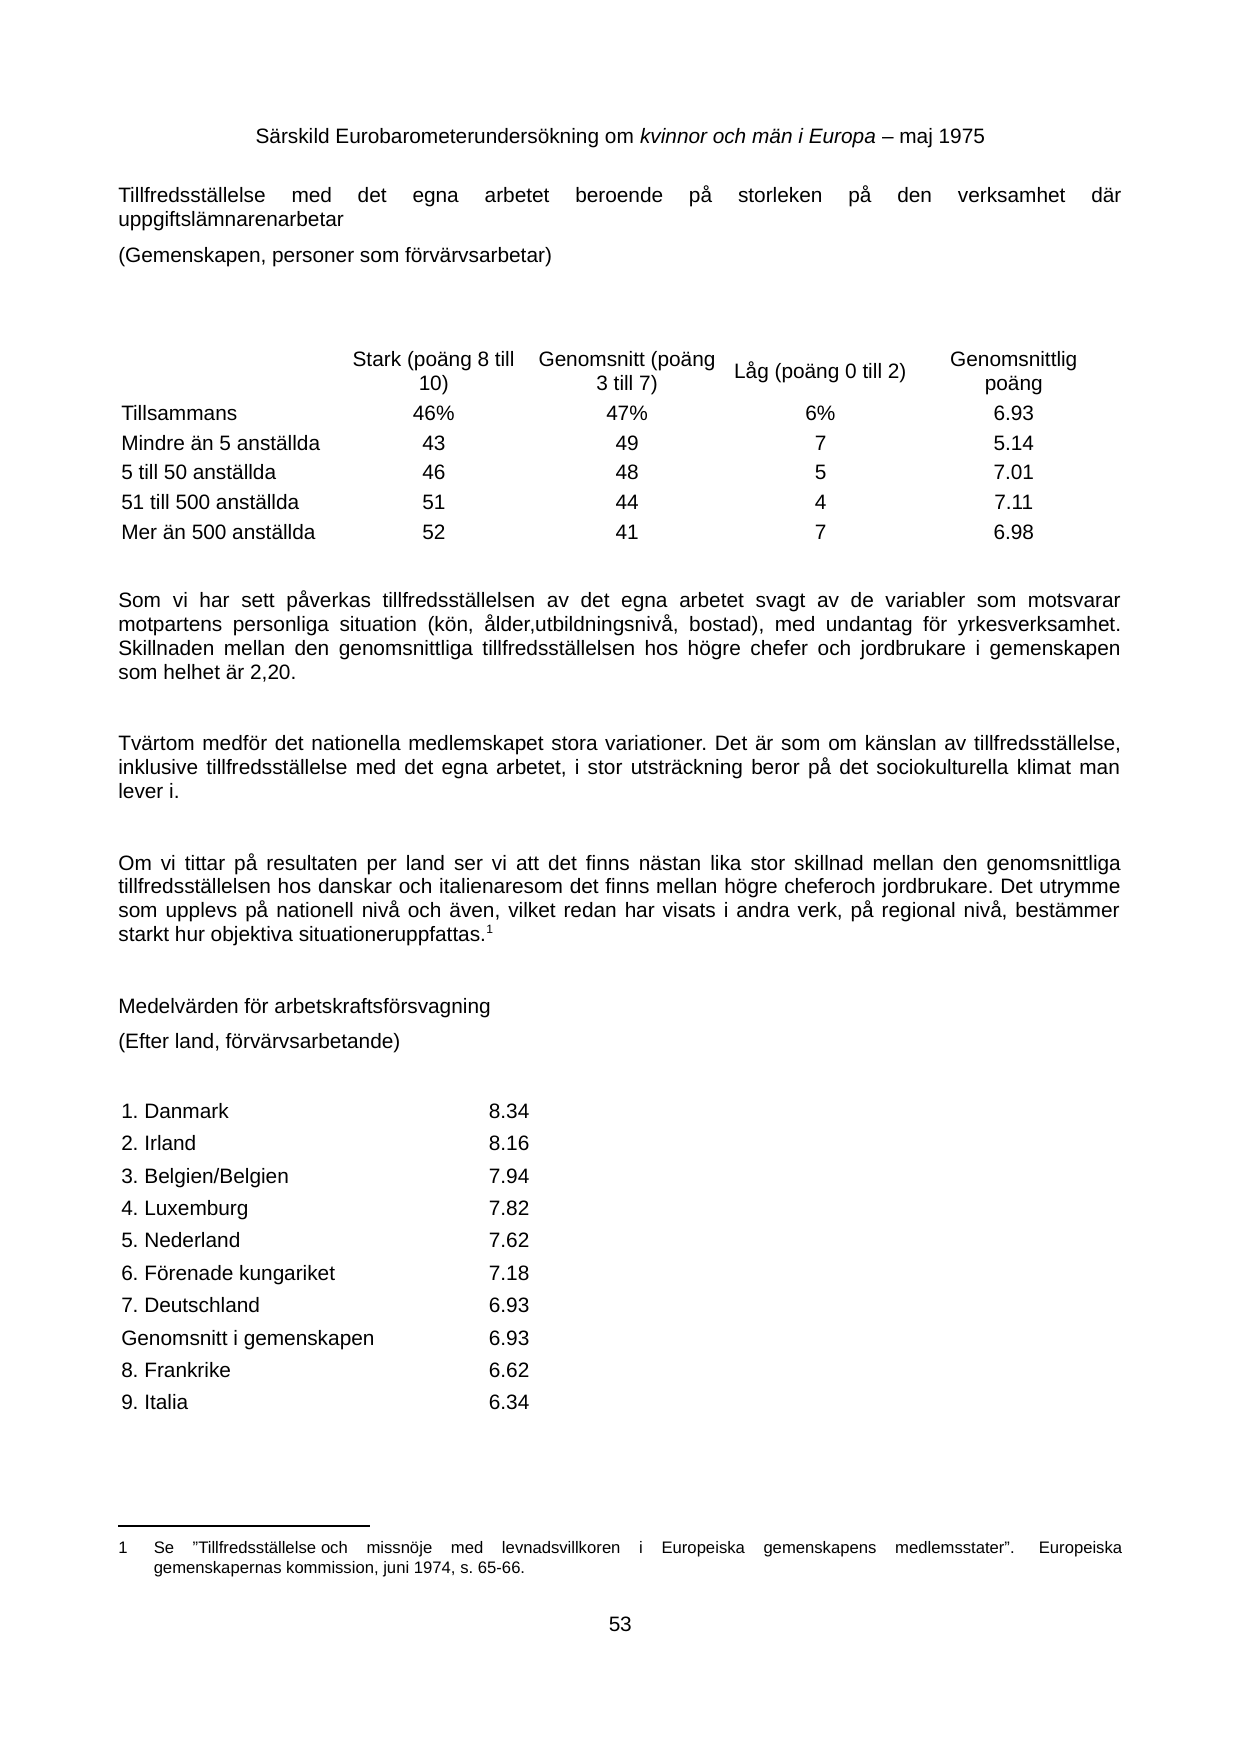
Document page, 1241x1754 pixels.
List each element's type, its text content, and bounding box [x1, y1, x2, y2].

table_cell Mindre än 5 anställda [118, 428, 337, 457]
table_cell 4. Luxemburg [118, 1192, 439, 1224]
table_cell 8. Frankrike [118, 1354, 439, 1386]
table_cell 51 [337, 487, 530, 517]
text Tvärtom medför det nationella medlemskapet stora variationer. Det är som om känslan av tillfredsställelse, inklusive tillfredsställelse med det egna arbetet, i stor utsträckning beror på det sociokulturella klimat man lever i. [118, 731, 1122, 803]
table_cell 7,18 [440, 1256, 578, 1289]
table_cell Tillsammans [118, 398, 337, 427]
table_cell 7 [724, 428, 917, 457]
text Om vi tittar på resultaten per land ser vi att det finns nästan lika stor skillnad mellan den genomsnittliga tillfredsställelsen hos danskar och italienaresom det finns mellan högre cheferoch jordbrukare. Det utrymme som upplevs på nationell nivå och även, vilket redan har visats i andra verk, på regional nivå, bestämmer starkt hur objektiva situationeruppfattas. [118, 850, 1122, 946]
table_cell 3. Belgien/Belgien [118, 1159, 439, 1192]
table_header 8,34 [440, 1095, 578, 1127]
table_cell 47% [530, 398, 723, 427]
table_cell Genomsnitt i gemenskapen [118, 1321, 439, 1354]
table_cell 5 till 50 anställda [118, 457, 337, 487]
table_cell 9. Italia [118, 1386, 439, 1418]
table_cell 7,11 [917, 487, 1110, 517]
table_cell 7 [724, 517, 917, 547]
table_cell 51 till 500 anställda [118, 487, 337, 517]
table_cell 7,62 [440, 1224, 578, 1256]
text (Gemenskapen, personer som förvärvsarbetar) [118, 243, 1122, 267]
table_cell 44 [530, 487, 723, 517]
table_cell 6,93 [440, 1321, 578, 1354]
table_cell 5. Nederland [118, 1224, 439, 1256]
table_cell 46 [337, 457, 530, 487]
table_header Låg (poäng 0 till 2) [724, 344, 917, 398]
table_cell 5,14 [917, 428, 1110, 457]
table_header [118, 344, 337, 398]
table_cell 5 [724, 457, 917, 487]
table_cell 7,01 [917, 457, 1110, 487]
text Se ”Tillfredsställelse och missnöje med levnadsvillkoren i Europeiska gemenskapens medlemsstater”. Europeiska gemenskapernas kommission, juni 1974, s. 65-66. [118, 1538, 1122, 1577]
table_header Genomsnittlig poäng [917, 344, 1110, 398]
table_cell 2. Irland [118, 1127, 439, 1159]
table_cell 6,62 [440, 1354, 578, 1386]
table_cell 7,94 [440, 1159, 578, 1192]
table_cell 6. Förenade kungariket [118, 1256, 439, 1289]
table_cell 4 [724, 487, 917, 517]
table_header Genomsnitt (poäng 3 till 7) [530, 344, 723, 398]
table_cell Mer än 500 anställda [118, 517, 337, 547]
table_cell 6,93 [440, 1289, 578, 1321]
table_cell 8,16 [440, 1127, 578, 1159]
table_cell 41 [530, 517, 723, 547]
table_cell 6,34 [440, 1386, 578, 1418]
table_header Stark (poäng 8 till 10) [337, 344, 530, 398]
table_cell 6,98 [917, 517, 1110, 547]
table_cell 52 [337, 517, 530, 547]
table_cell 7,82 [440, 1192, 578, 1224]
table_cell 48 [530, 457, 723, 487]
text Tillfredsställelse med det egna arbetet beroende på storleken på den verksamhet där uppgiftslämnarenarbetar [118, 183, 1122, 231]
table_cell 7. Deutschland [118, 1289, 439, 1321]
table_header 1. Danmark [118, 1095, 439, 1127]
table_cell 6% [724, 398, 917, 427]
table_cell 6,93 [917, 398, 1110, 427]
text Som vi har sett påverkas tillfredsställelsen av det egna arbetet svagt av de variabler som motsvarar motpartens personliga situation (kön, ålder,utbildningsnivå, bostad), med undantag för yrkesverksamhet. Skillnaden mellan den genomsnittliga tillfredsställelsen hos högre chefer och jordbrukare i gemenskapen som helhet är 2,20. [118, 588, 1122, 684]
text (Efter land, förvärvsarbetande) [118, 1029, 1122, 1053]
table_cell 49 [530, 428, 723, 457]
text Medelvärden för arbetskraftsförsvagning [118, 993, 1122, 1017]
table_cell 46% [337, 398, 530, 427]
table_cell 43 [337, 428, 530, 457]
